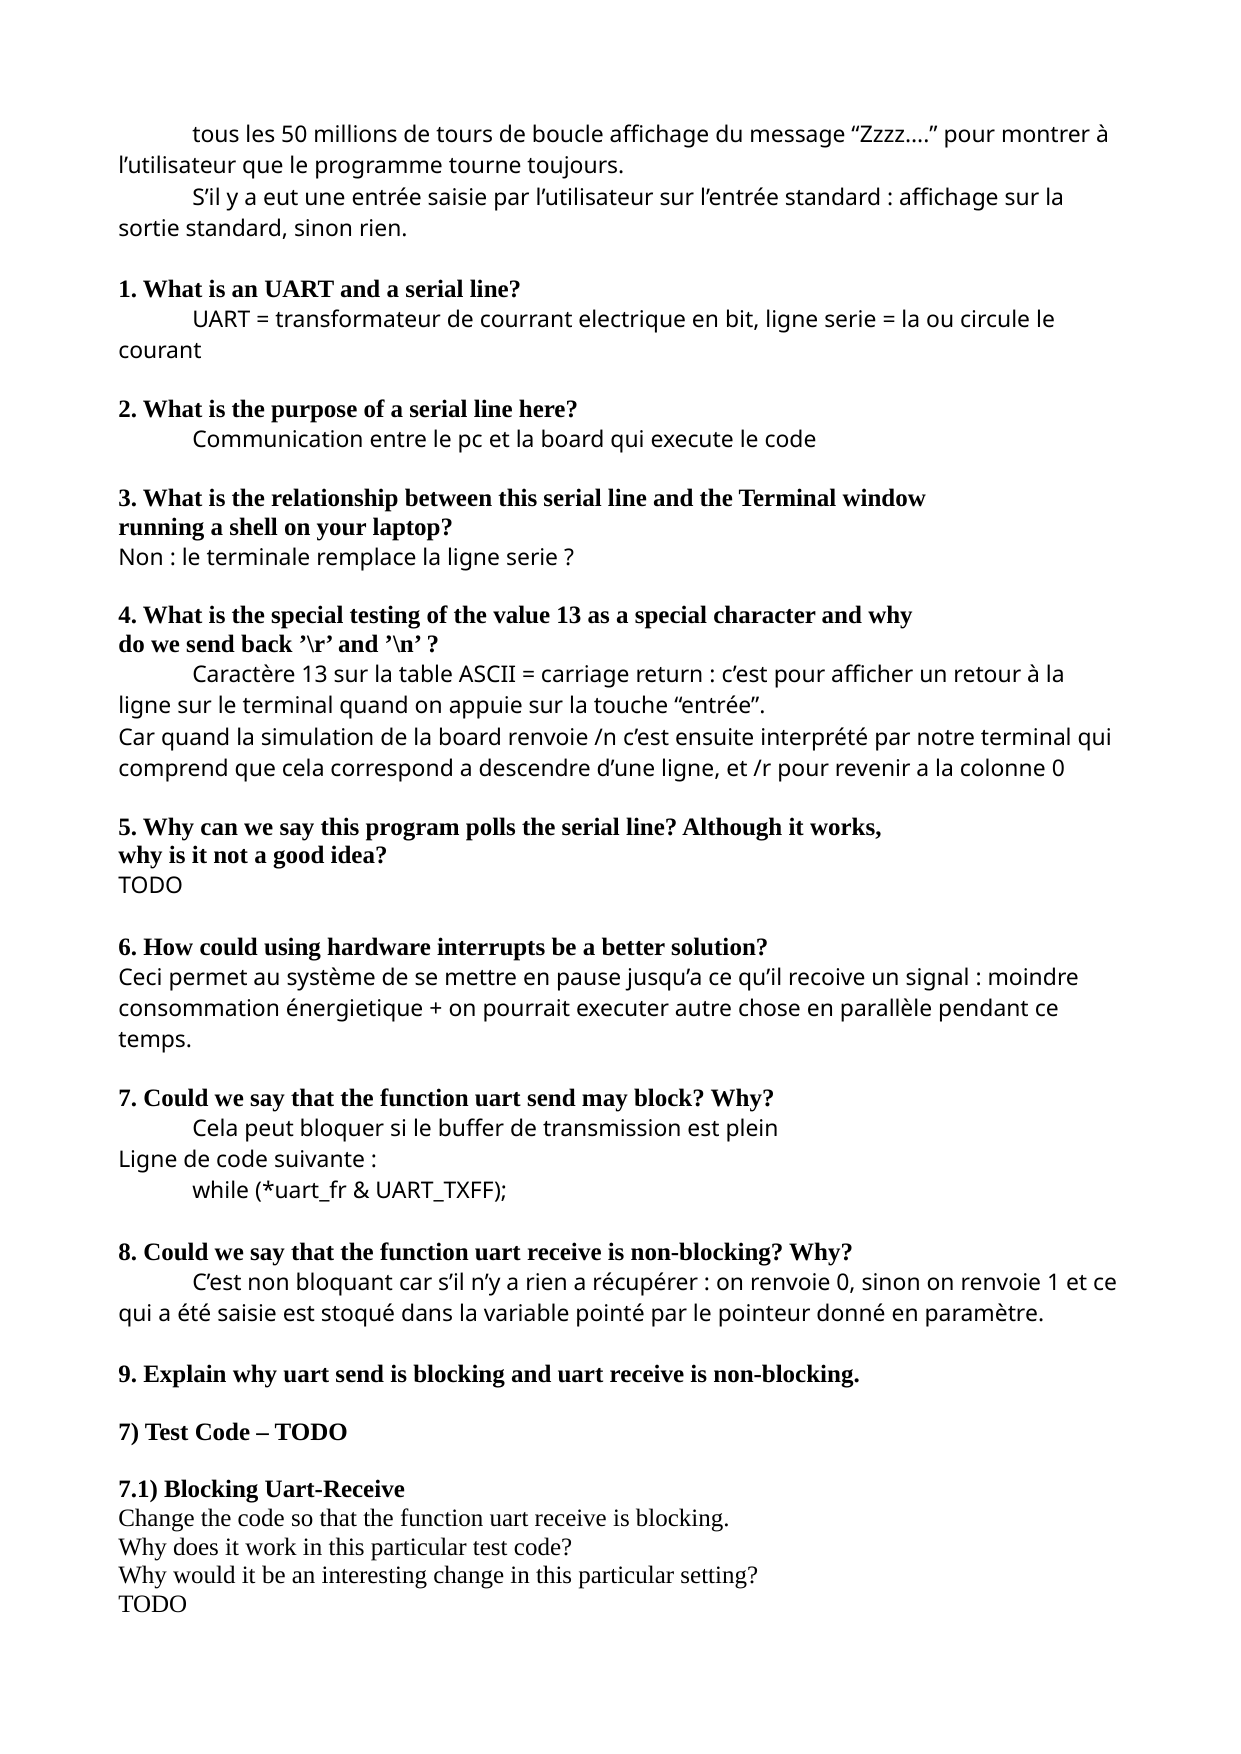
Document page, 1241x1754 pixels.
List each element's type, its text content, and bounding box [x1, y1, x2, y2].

text Communication entre le pc et la board qui execute le code [118, 423, 1122, 454]
text do we send back ’\r’ and ’\n’ ? [118, 629, 1122, 658]
text Why would it be an interesting change in this particular setting? [118, 1561, 1122, 1589]
text Caractère 13 sur la table ASCII = carriage return : c’est pour afficher un retour à la ligne sur le terminal quand on appuie sur la touche “entrée”. [118, 658, 1122, 721]
text TODO [118, 869, 1122, 901]
text running a shell on your laptop? [118, 512, 1122, 541]
text Non : le terminale remplace la ligne serie ? [118, 541, 1122, 572]
text Ligne de code suivante : [118, 1143, 1122, 1174]
text 5. Why can we say this program polls the serial line? Although it works, [118, 812, 1122, 841]
text Change the code so that the function uart receive is blocking. [118, 1503, 1122, 1532]
text why is it not a good idea? [118, 841, 1122, 869]
text Ceci permet au système de se mettre en pause jusqu’a ce qu’il recoive un signal : moindre consommation énergietique + on pourrait executer autre chose en parallèle pendant ce temps. [118, 961, 1122, 1054]
text 7) Test Code – TODO [118, 1417, 1122, 1446]
text TODO [118, 1589, 1122, 1618]
text 4. What is the special testing of the value 13 as a special character and why [118, 601, 1122, 629]
text S’il y a eut une entrée saisie par l’utilisateur sur l’entrée standard : affichage sur la sortie standard, sinon rien. [118, 181, 1122, 243]
text 8. Could we say that the function uart receive is non-blocking? Why? [118, 1237, 1122, 1266]
text Cela peut bloquer si le buffer de transmission est plein [118, 1112, 1122, 1143]
text Car quand la simulation de la board renvoie /n c’est ensuite interprété par notre terminal qui comprend que cela correspond a descendre d’une ligne, et /r pour revenir a la colonne 0 [118, 721, 1122, 783]
text 7.1) Blocking Uart-Receive [118, 1474, 1122, 1503]
text 1. What is an UART and a serial line? [118, 274, 1122, 303]
text Why does it work in this particular test code? [118, 1532, 1122, 1561]
text tous les 50 millions de tours de boucle affichage du message “Zzzz….” pour montrer à l’utilisateur que le programme tourne toujours. [118, 118, 1122, 181]
text while (*uart_fr & UART_TXFF); [118, 1174, 1122, 1206]
text 9. Explain why uart send is blocking and uart receive is non-blocking. [118, 1359, 1122, 1388]
text 2. What is the purpose of a serial line here? [118, 394, 1122, 423]
text 3. What is the relationship between this serial line and the Terminal window [118, 483, 1122, 512]
text 6. How could using hardware interrupts be a better solution? [118, 932, 1122, 961]
text UART = transformateur de courrant electrique en bit, ligne serie = la ou circule le courant [118, 303, 1122, 366]
text C’est non bloquant car s’il n’y a rien a récupérer : on renvoie 0, sinon on renvoie 1 et ce qui a été saisie est stoqué dans la variable pointé par le pointeur donné en paramètre. [118, 1266, 1122, 1328]
text 7. Could we say that the function uart send may block? Why? [118, 1083, 1122, 1112]
